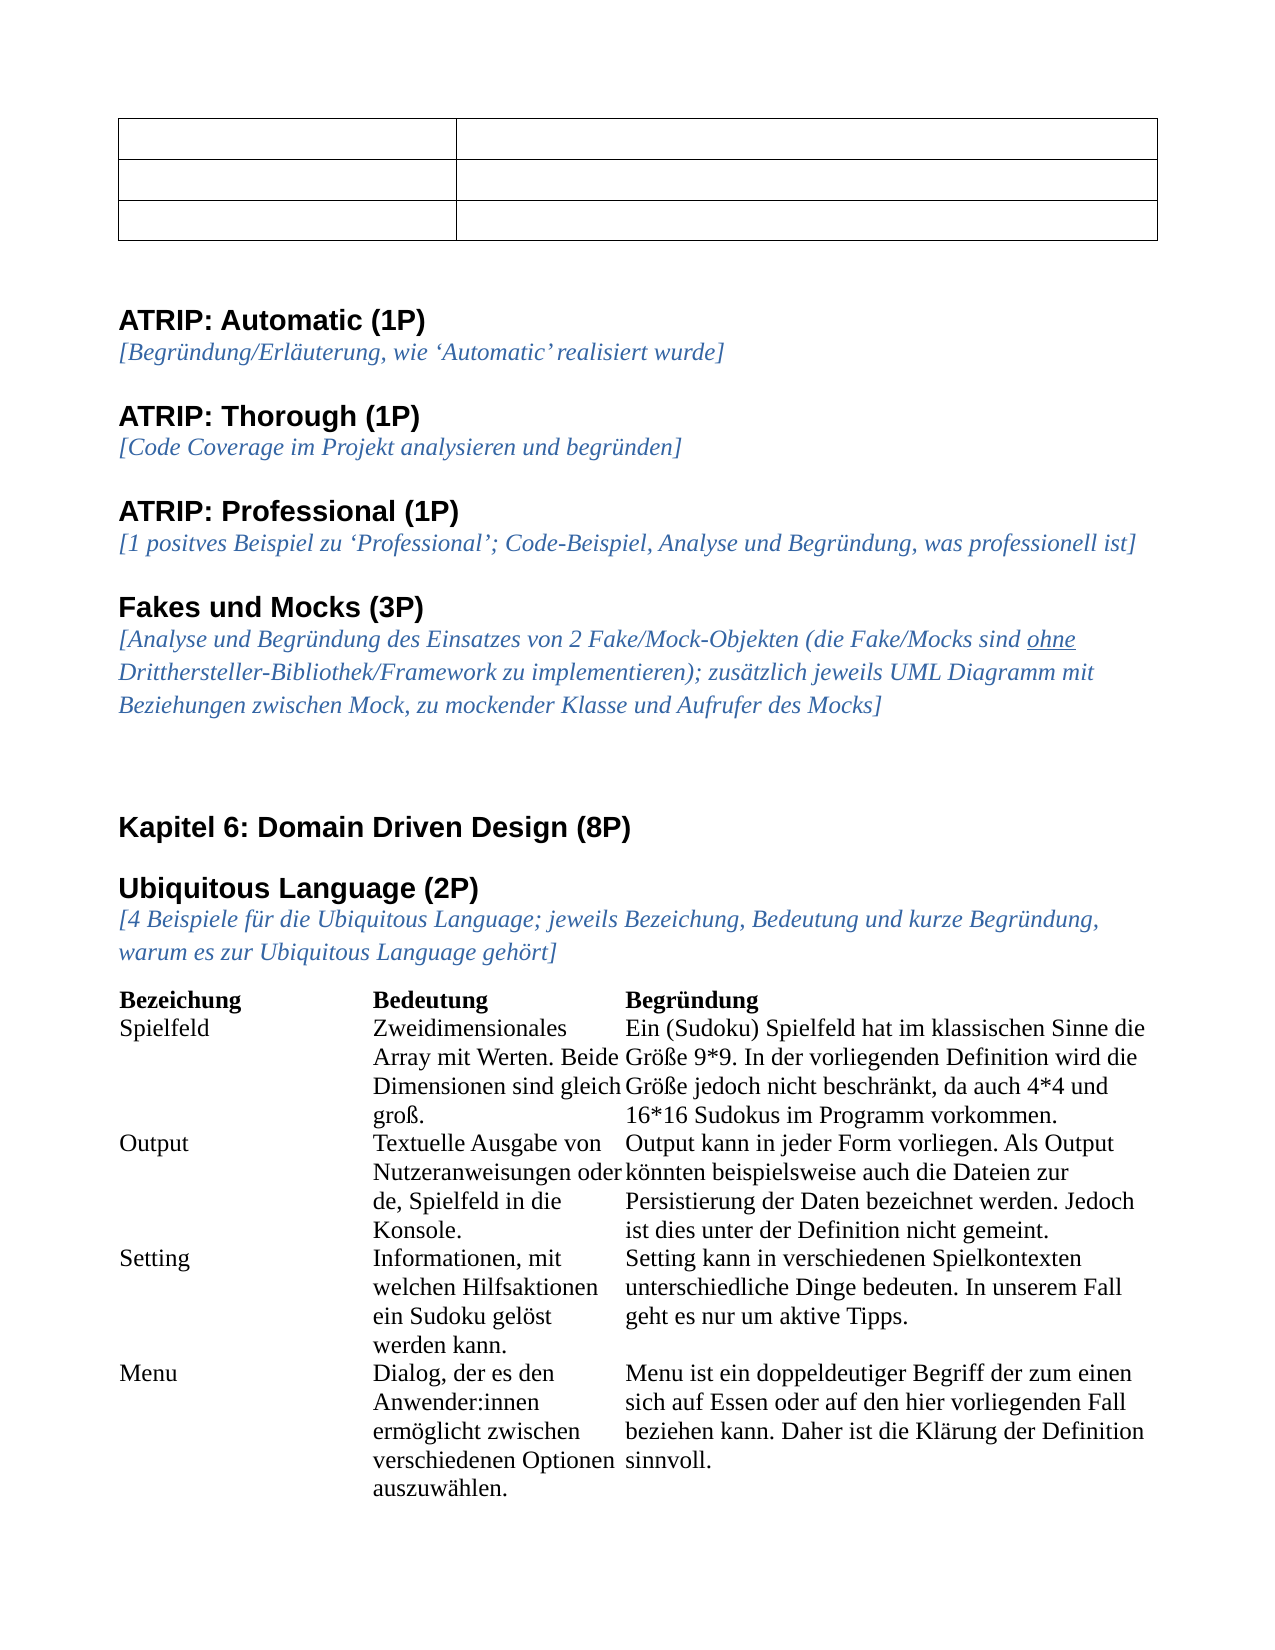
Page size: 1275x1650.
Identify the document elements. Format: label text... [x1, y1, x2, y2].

table_cell Output [118, 1129, 372, 1243]
table_cell [457, 119, 1157, 159]
table_cell Output kann in jeder Form vorliegen. Als Output könnten beispielsweise auch die Dateien zur Persistierung der Daten bezeichnet werden. Jedoch ist dies unter der Definition nicht gemeint. [624, 1129, 1157, 1243]
text [Analyse und Begründung des Einsatzes von 2 Fake/Mock-Objekten (die Fake/Mocks sind ohne Dritthersteller-Bibliothek/Framework zu implementieren); zusätzlich jeweils UML Diagramm mit Beziehungen zwischen Mock, zu mockender Klasse und Aufrufer des Mocks] [118, 624, 1157, 718]
table_cell Setting [118, 1244, 372, 1358]
table_cell Menu ist ein doppeldeutiger Begriff der zum einen sich auf Essen oder auf den hier vorliegenden Fall beziehen kann. Daher ist die Klärung der Definition sinnvoll. [624, 1359, 1157, 1502]
text [Code Coverage im Projekt analysieren und begründen] [118, 432, 1157, 461]
table_cell Menu [118, 1359, 372, 1502]
subtitle Fakes und Mocks (3P) [118, 590, 1157, 624]
table_cell Informationen, mit welchen Hilfsaktionen ein Sudoku gelöst werden kann. [372, 1244, 624, 1358]
subtitle ATRIP: Professional (1P) [118, 494, 1157, 528]
text [Begründung/Erläuterung, wie ‘Automatic’ realisiert wurde] [118, 337, 1157, 365]
table_cell Dialog, der es den Anwender:innen ermöglicht zwischen verschiedenen Optionen auszuwählen. [372, 1359, 624, 1502]
table_cell [457, 201, 1157, 240]
table_cell Spielfeld [118, 1014, 372, 1128]
table_cell Setting kann in verschiedenen Spielkontexten unterschiedliche Dinge bedeuten. In unserem Fall geht es nur um aktive Tipps. [624, 1244, 1157, 1358]
text [4 Beispiele für die Ubiquitous Language; jeweils Bezeichung, Bedeutung und kurze Begründung, warum es zur Ubiquitous Language gehört] [118, 904, 1157, 966]
subtitle Ubiquitous Language (2P) [118, 871, 1157, 904]
subtitle Kapitel 6: Domain Driven Design (8P) [118, 810, 1157, 843]
table_cell [119, 201, 456, 240]
table_header Bedeutung [372, 985, 624, 1013]
table_cell [119, 160, 456, 199]
table_header Bezeichung [118, 985, 372, 1013]
subtitle ATRIP: Automatic (1P) [118, 303, 1157, 337]
table_cell Zweidimensionales Array mit Werten. Beide Dimensionen sind gleich groß. [372, 1014, 624, 1128]
table_cell [119, 119, 456, 159]
text [1 positves Beispiel zu ‘Professional’; Code-Beispiel, Analyse und Begründung, was professionell ist] [118, 528, 1157, 557]
table_cell Textuelle Ausgabe von Nutzeranweisungen oder de, Spielfeld in die Konsole. [372, 1129, 624, 1243]
subtitle ATRIP: Thorough (1P) [118, 399, 1157, 432]
table_cell Ein (Sudoku) Spielfeld hat im klassischen Sinne die Größe 9*9. In der vorliegenden Definition wird die Größe jedoch nicht beschränkt, da auch 4*4 und 16*16 Sudokus im Programm vorkommen. [624, 1014, 1157, 1128]
table_header Begründung [624, 985, 1157, 1013]
table_cell [457, 160, 1157, 199]
